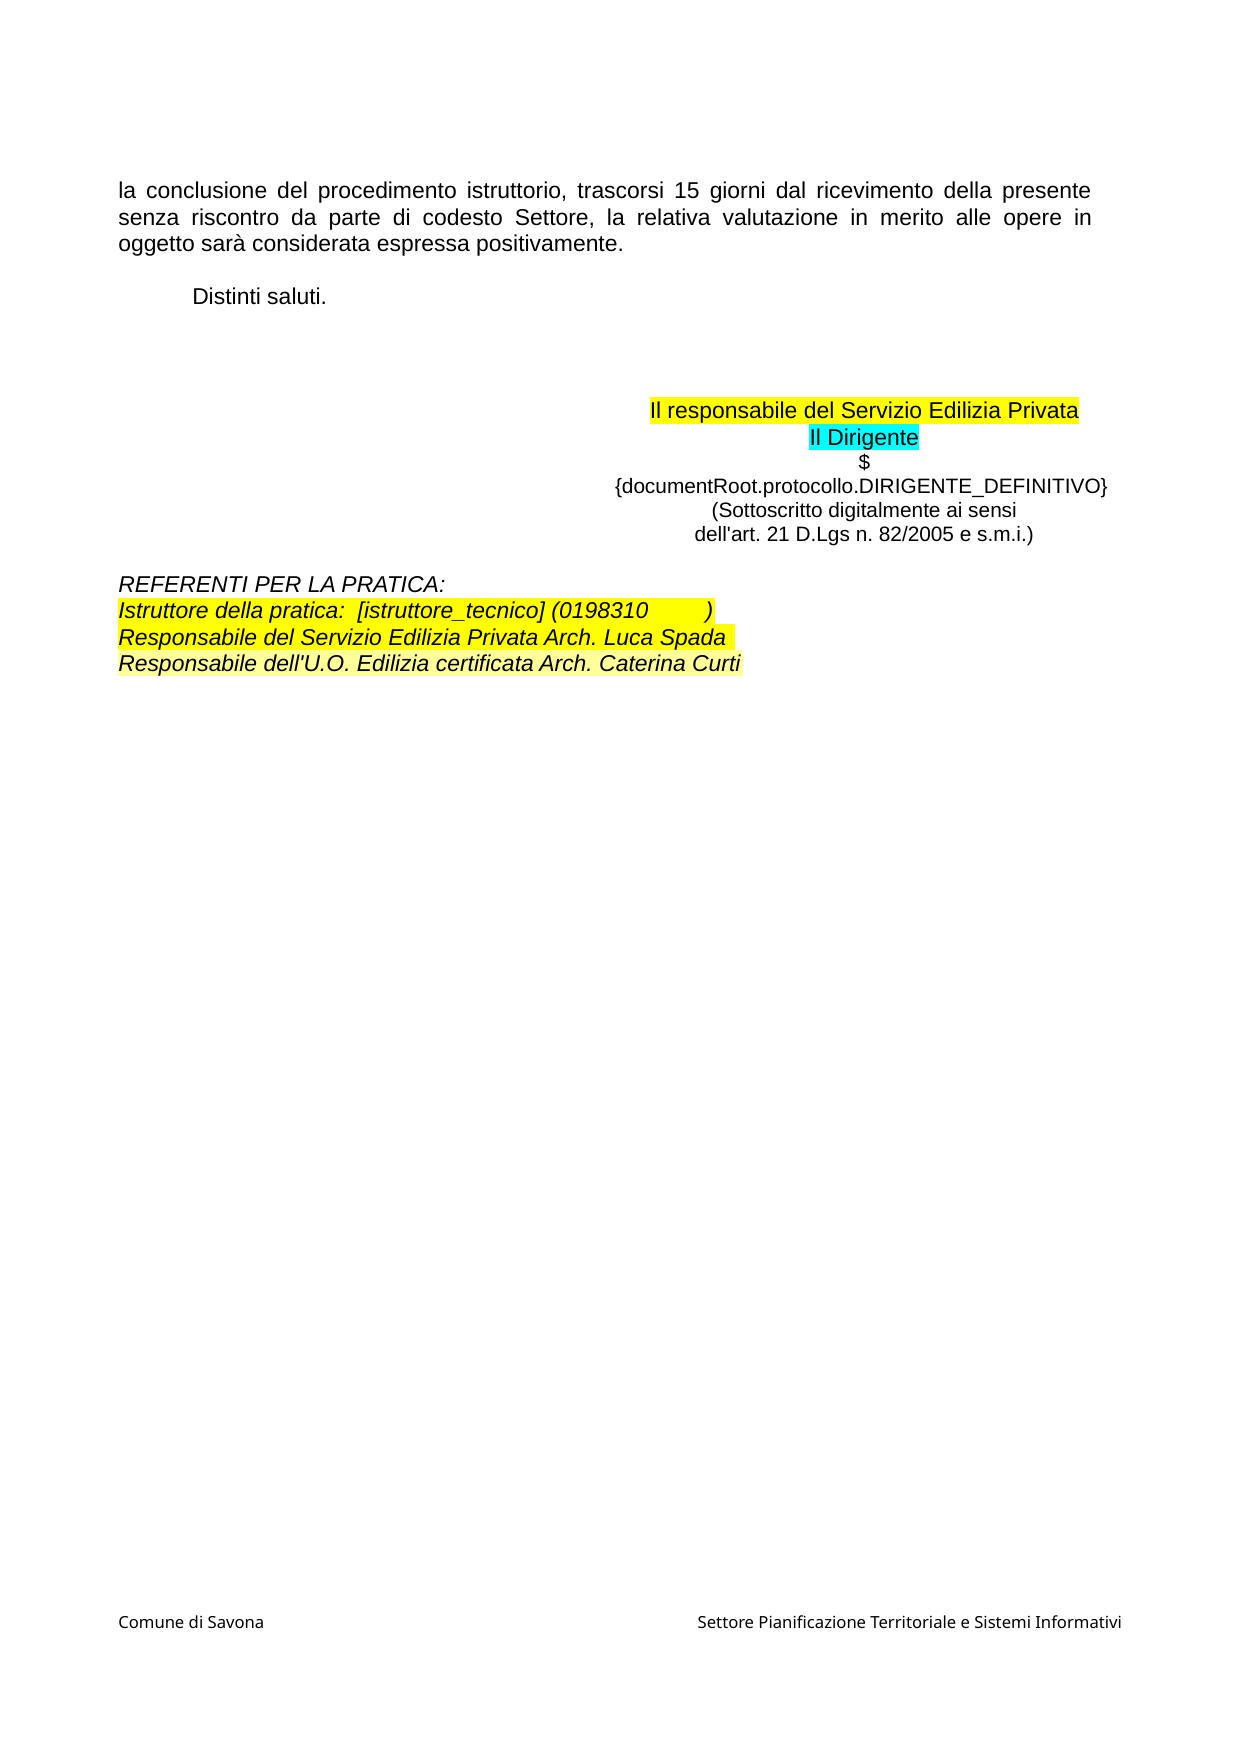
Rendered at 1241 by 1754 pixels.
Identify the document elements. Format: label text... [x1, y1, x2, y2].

table_header [118, 397, 606, 450]
text REFERENTI PER LA PRATICA: [118, 571, 1122, 597]
text Responsabile del Servizio Edilizia Privata Arch. Luca Spada [118, 624, 1122, 650]
text la conclusione del procedimento istruttorio, trascorsi 15 giorni dal ricevimento della presente senza riscontro da parte di codesto Settore, la relativa valutazione in merito alle opere in oggetto sarà considerata espressa positivamente. [118, 177, 1092, 256]
text Istruttore della pratica: [istruttore_tecnico] (0198310 ) [118, 597, 1122, 624]
table_cell ${documentRoot.protocollo.DIRIGENTE_DEFINITIVO} (Sottoscritto digitalmente ai sensi dell'art. 21 D.Lgs n. 82/2005 e s.m.i.) [606, 450, 1122, 571]
text Responsabile dell'U.O. Edilizia certificata Arch. Caterina Curti [118, 650, 1122, 676]
table_header Il responsabile del Servizio Edilizia Privata Il Dirigente [606, 397, 1122, 450]
table_cell [118, 450, 606, 571]
text Distinti saluti. [118, 283, 1122, 309]
